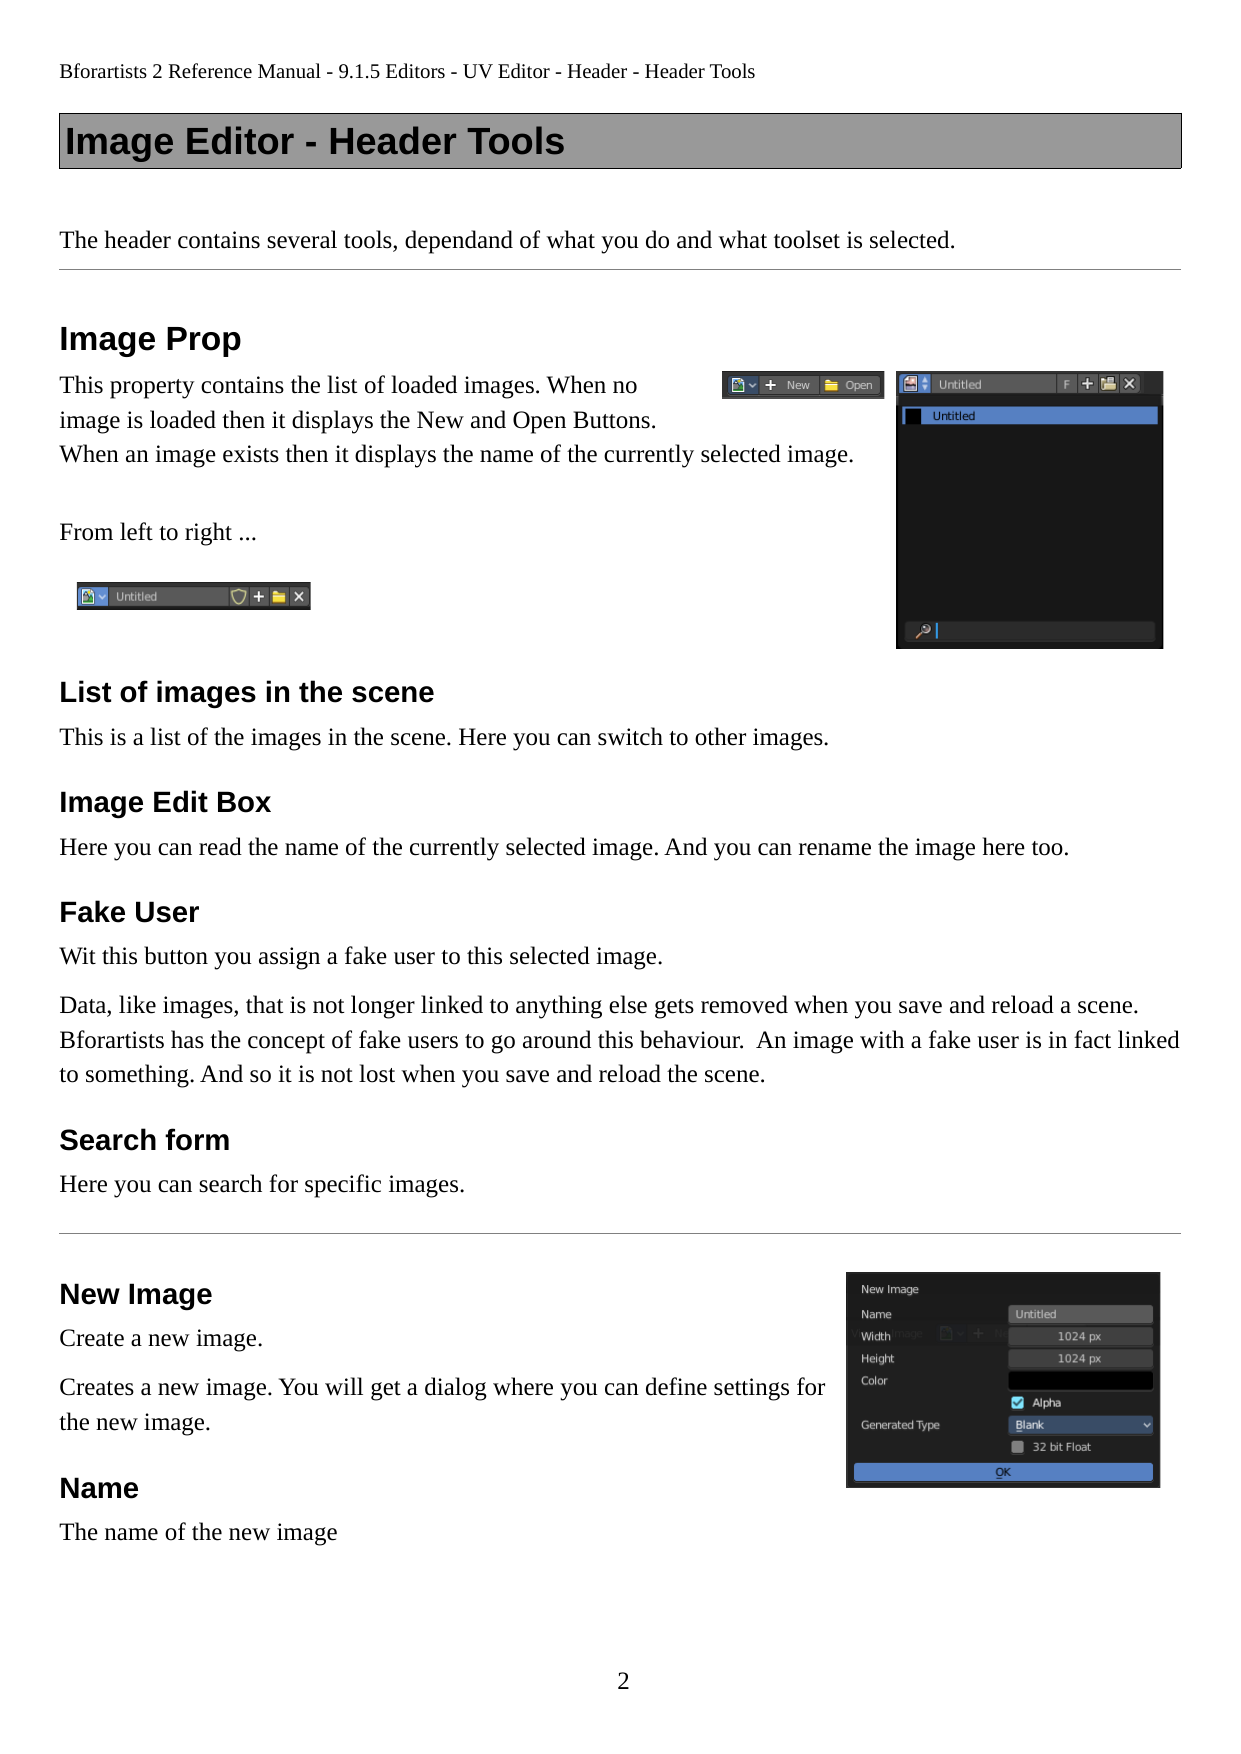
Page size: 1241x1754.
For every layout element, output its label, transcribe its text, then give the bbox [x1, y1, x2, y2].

picture [76, 582, 311, 610]
text The name of the new image [59, 1517, 1181, 1546]
table_header Image Editor - Header Tools [60, 114, 1181, 168]
subtitle Image Edit Box [59, 785, 1181, 819]
text Here you can search for specific images. [59, 1169, 1181, 1198]
subtitle Fake User [59, 895, 1181, 929]
picture [846, 1272, 1161, 1488]
picture [722, 371, 885, 399]
subtitle Image Prop [59, 319, 1181, 358]
subtitle Search form [59, 1123, 1181, 1157]
text Create a new image. [59, 1323, 846, 1352]
text [1164, 517, 1181, 546]
subtitle New Image [59, 1277, 846, 1311]
text Here you can read the name of the currently selected image. And you can rename the image here too. [59, 832, 1181, 860]
text The header contains several tools, dependand of what you do and what toolset is selected. [59, 225, 1181, 254]
subtitle Name [59, 1471, 1181, 1504]
text From left to right ... [59, 517, 896, 546]
text This property contains the list of loaded images. When no image is loaded then it displays the New and Open Buttons. When an image exists then it displays the name of the currently selected image. [59, 370, 1181, 468]
subtitle List of images in the scene [59, 675, 1181, 709]
subtitle [1161, 1277, 1181, 1311]
picture [896, 371, 1164, 649]
text Creates a new image. You will get a dialog where you can define settings for the new image. [59, 1372, 846, 1436]
text Wit this button you assign a fake user to this selected image. [59, 941, 1181, 970]
text [1161, 1323, 1181, 1352]
text This is a list of the images in the scene. Here you can switch to other images. [59, 722, 1181, 750]
text Data, like images, that is not longer linked to anything else gets removed when you save and reload a scene. Bforartists has the concept of fake users to go around this behaviour. An image with a fake user is in fact linked to something. And so it is not lost when you save and reload the scene. [59, 991, 1181, 1088]
